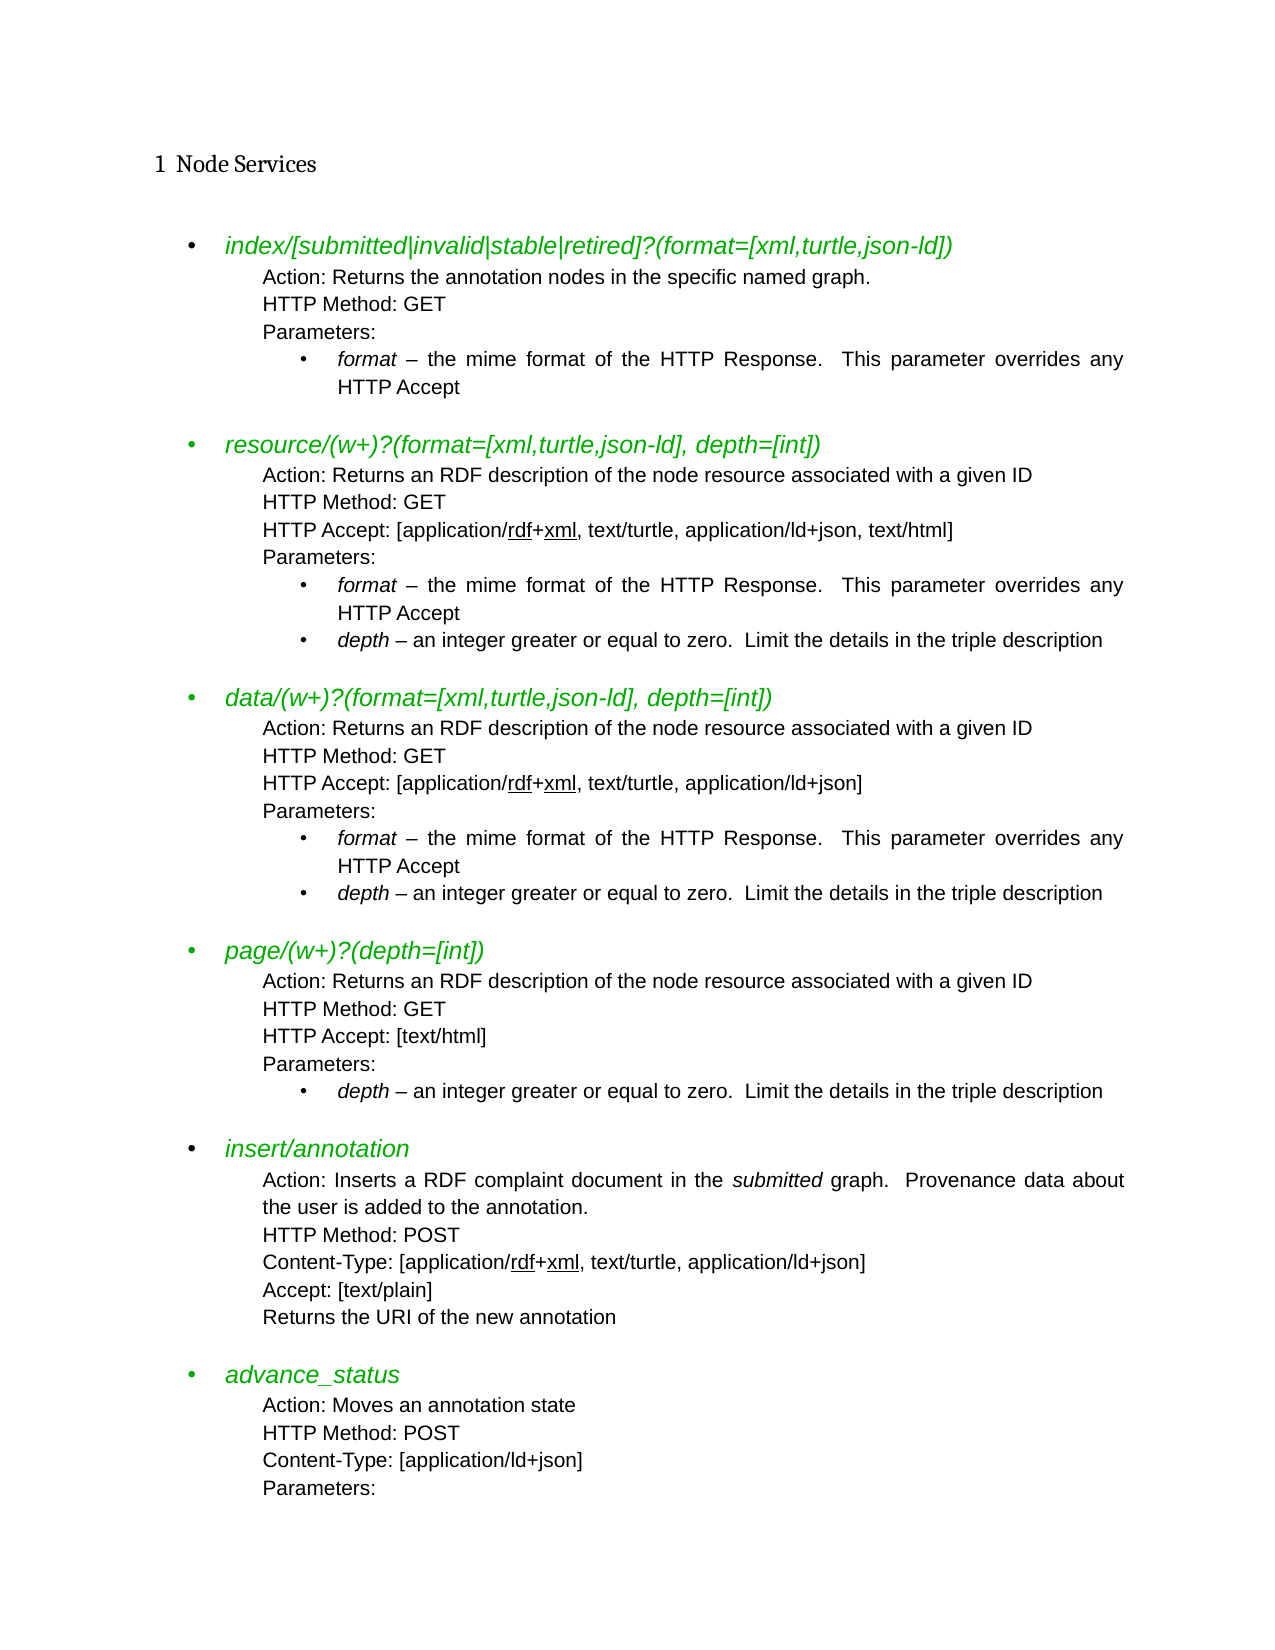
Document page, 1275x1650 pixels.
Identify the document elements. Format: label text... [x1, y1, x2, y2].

list Parameters: [225, 798, 1125, 822]
list HTTP Accept: [application/rdf+xml, text/turtle, application/ld+json] [225, 771, 1125, 795]
list data/(w+)?(format=[xml,turtle,json-ld], depth=[int]) [187, 683, 1125, 712]
list depth – an integer greater or equal to zero. Limit the details in the triple description [300, 881, 1125, 905]
list Parameters: [225, 1476, 1125, 1500]
list format – the mime format of the HTTP Response. This parameter overrides any HTTP Accept [300, 347, 1125, 398]
list Accept: [text/plain] [225, 1278, 1125, 1302]
list HTTP Method: GET [225, 292, 1125, 316]
list HTTP Accept: [text/html] [225, 1024, 1125, 1048]
list Action: Returns the annotation nodes in the specific named graph. [225, 264, 1125, 288]
list Action: Returns an RDF description of the node resource associated with a given ID [225, 716, 1125, 740]
list Parameters: [225, 1052, 1125, 1076]
list HTTP Method: GET [225, 997, 1125, 1021]
list index/[submitted|invalid|stable|retired]?(format=[xml,turtle,json-ld]) [187, 231, 1125, 260]
list HTTP Method: POST [225, 1223, 1125, 1247]
list HTTP Method: POST [225, 1421, 1125, 1445]
list insert/annotation [187, 1134, 1125, 1163]
list Action: Moves an annotation state [225, 1393, 1125, 1417]
list Action: Returns an RDF description of the node resource associated with a given ID [225, 969, 1125, 993]
list depth – an integer greater or equal to zero. Limit the details in the triple description [300, 1079, 1125, 1103]
list page/(w+)?(depth=[int]) [187, 936, 1125, 965]
list Parameters: [225, 545, 1125, 569]
list resource/(w+)?(format=[xml,turtle,json-ld], depth=[int]) [187, 429, 1125, 458]
list depth – an integer greater or equal to zero. Limit the details in the triple description [300, 628, 1125, 652]
list HTTP Method: GET [225, 743, 1125, 767]
list Action: Returns an RDF description of the node resource associated with a given ID [225, 463, 1125, 487]
list Action: Inserts a RDF complaint document in the submitted graph. Provenance data about the user is added to the annotation. [225, 1168, 1125, 1219]
list format – the mime format of the HTTP Response. This parameter overrides any HTTP Accept [300, 826, 1125, 878]
list Parameters: [225, 319, 1125, 343]
list HTTP Accept: [application/rdf+xml, text/turtle, application/ld+json, text/html] [225, 518, 1125, 542]
list Content-Type: [application/rdf+xml, text/turtle, application/ld+json] [225, 1250, 1125, 1274]
list Content-Type: [application/ld+json] [225, 1448, 1125, 1472]
list format – the mime format of the HTTP Response. This parameter overrides any HTTP Accept [300, 573, 1125, 624]
list Returns the URI of the new annotation [225, 1305, 1125, 1329]
list advance_status [187, 1360, 1125, 1389]
list HTTP Method: GET [225, 490, 1125, 514]
